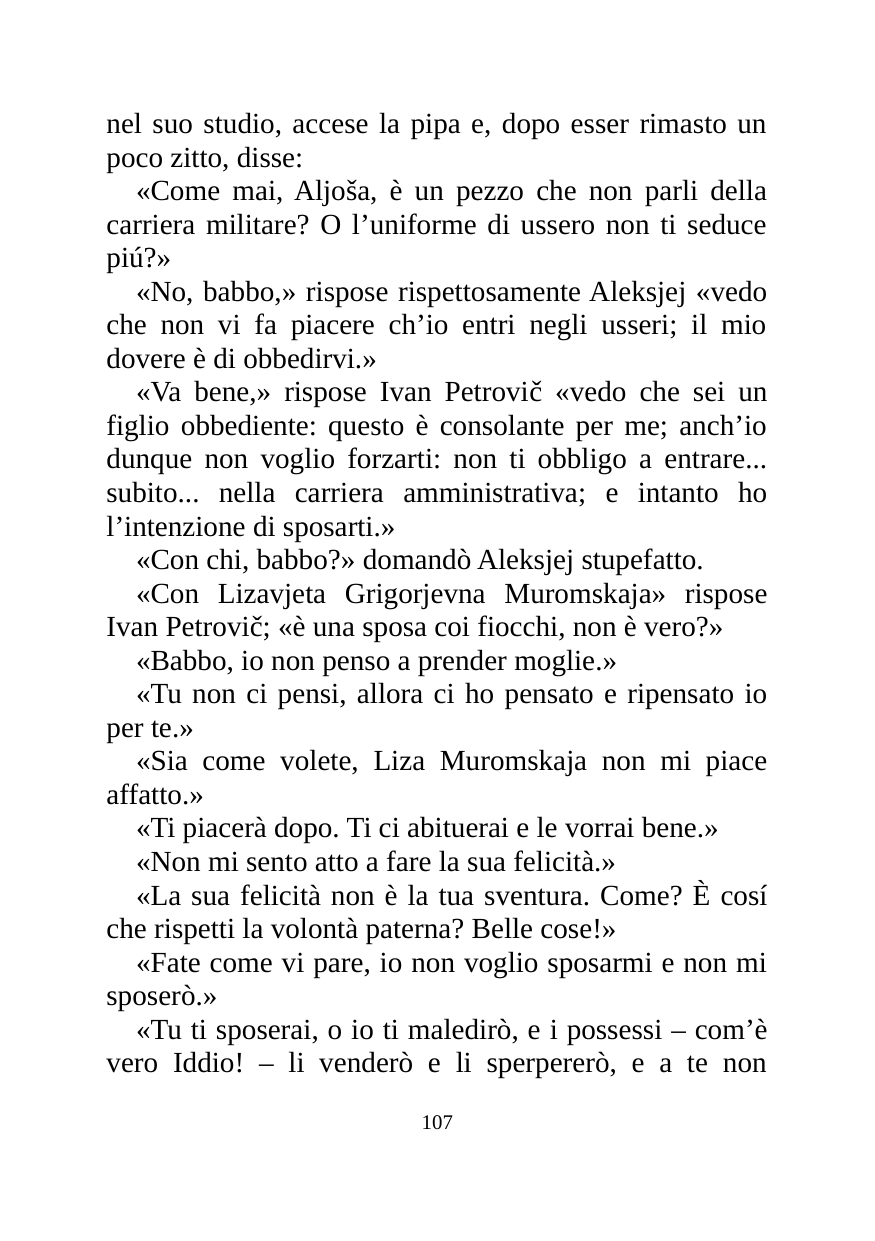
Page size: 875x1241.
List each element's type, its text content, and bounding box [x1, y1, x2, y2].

text «No, babbo,» rispose rispettosamente Aleksjej «vedo che non vi fa piacere ch’io entri negli usseri; il mio dovere è di obbedirvi.» [106, 274, 768, 374]
text «Sia come volete, Liza Muromskaja non mi piace affatto.» [106, 743, 768, 811]
text «Va bene,» rispose Ivan Petrovič «vedo che sei un figlio obbediente: questo è consolante per me; anch’io dunque non voglio forzarti: non ti obbligo a entrare... subito... nella carriera amministrativa; e intanto ho l’intenzione di sposarti.» [106, 374, 768, 542]
text «La sua felicità non è la tua sventura. Come? È cosí che rispetti la volontà paterna? Belle cose!» [106, 878, 768, 945]
text «Con chi, babbo?» domandò Aleksjej stupefatto. [106, 542, 768, 576]
text «Ti piacerà dopo. Ti ci abituerai e le vorrai bene.» [106, 811, 768, 844]
text «Come mai, Aljoša, è un pezzo che non parli della carriera militare? O l’uniforme di ussero non ti seduce piú?» [106, 173, 768, 274]
text «Babbo, io non penso a prender moglie.» [106, 643, 768, 676]
text «Fate come vi pare, io non voglio sposarmi e non mi sposerò.» [106, 945, 768, 1012]
text «Non mi sento atto a fare la sua felicità.» [106, 844, 768, 878]
text «Tu ti sposerai, o io ti maledirò, e i possessi – com’è vero Iddio! – li venderò e li sperpererò, e a te non [106, 1012, 768, 1079]
text «Tu non ci pensi, allora ci ho pensato e ripensato io per te.» [106, 676, 768, 743]
text nel suo studio, accese la pipa e, dopo esser rimasto un poco zitto, disse: [106, 106, 768, 173]
text «Con Lizavjeta Grigorjevna Muromskaja» rispose Ivan Petrovič; «è una sposa coi fiocchi, non è vero?» [106, 576, 768, 643]
